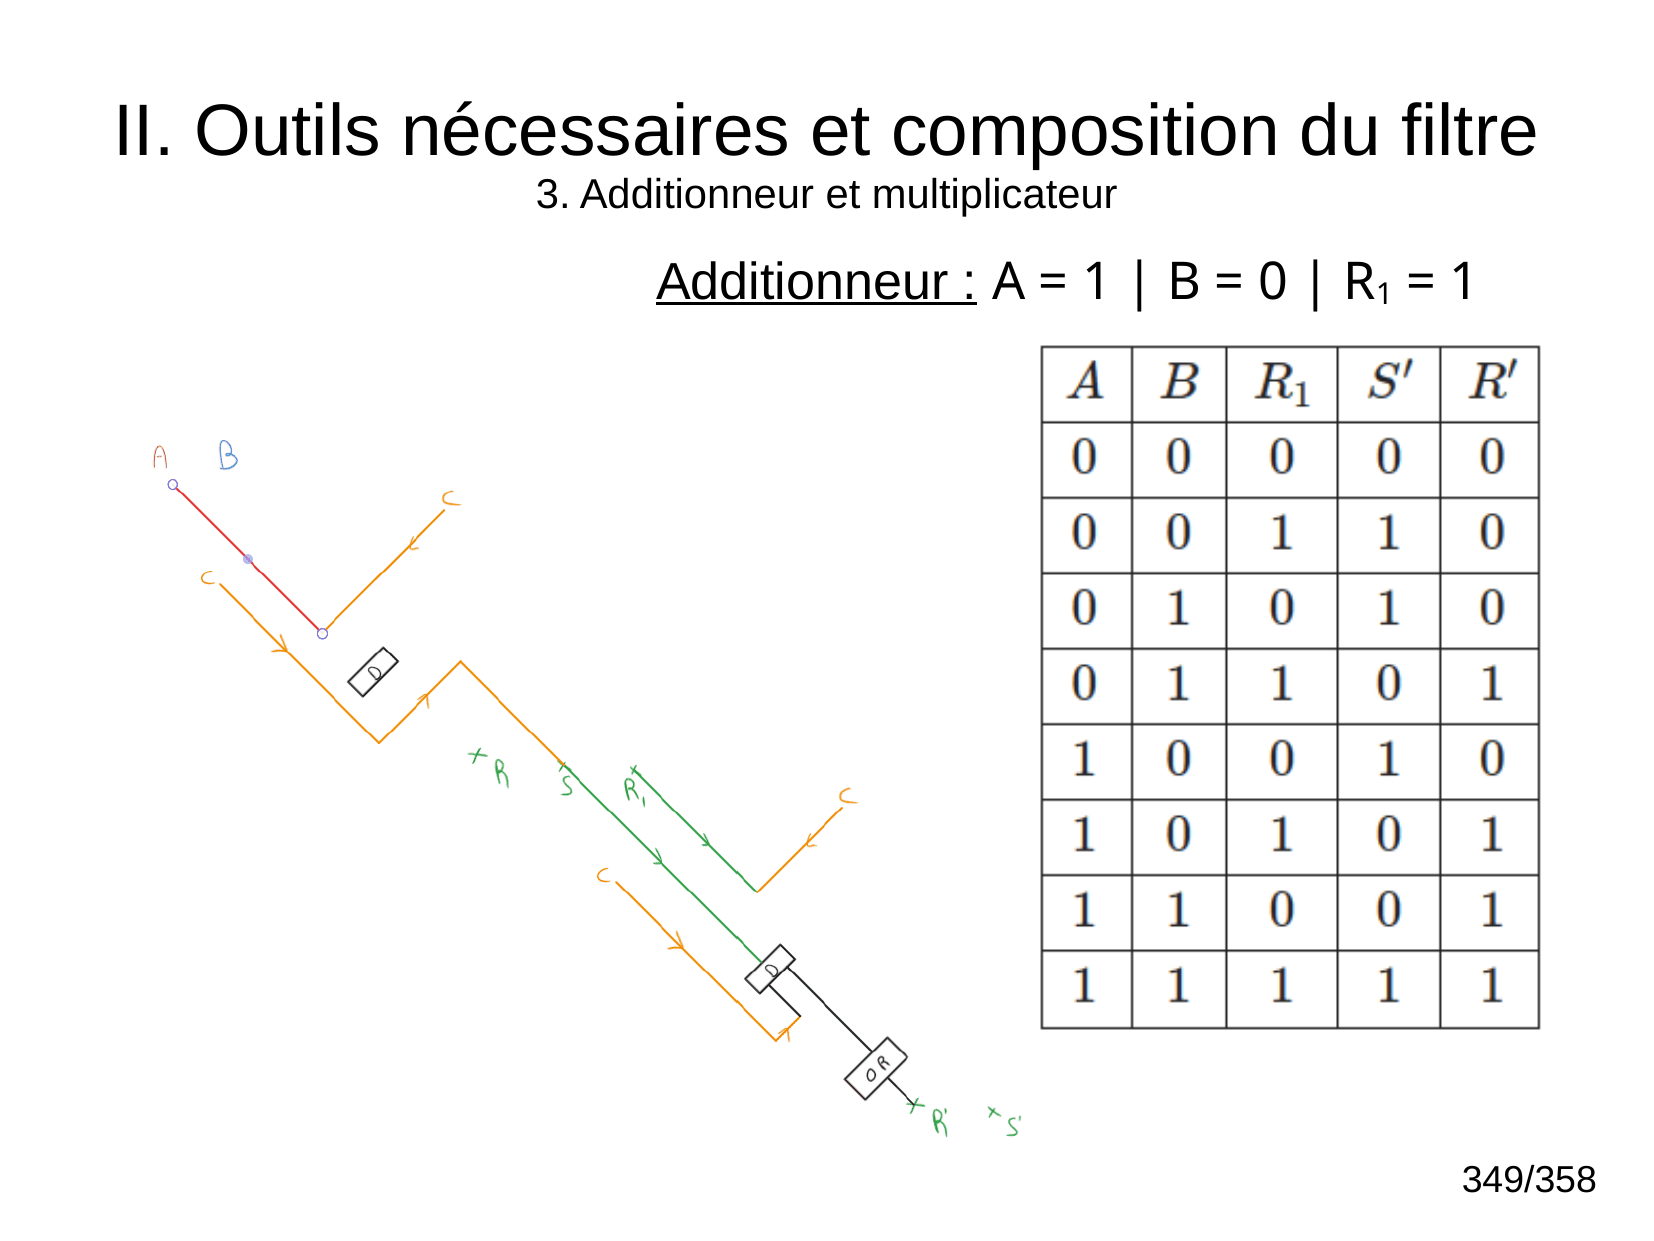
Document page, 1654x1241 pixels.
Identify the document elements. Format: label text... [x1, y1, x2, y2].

title II. Outils nécessaires et composition du filtre 3. Additionneur et multiplicateur [82, 49, 1571, 257]
text_box <number>/358 [1447, 1151, 1654, 1209]
picture [90, 338, 1551, 1211]
text_box Additionneur : A = 1 | B = 0 | R1 = 1 [641, 236, 1453, 312]
